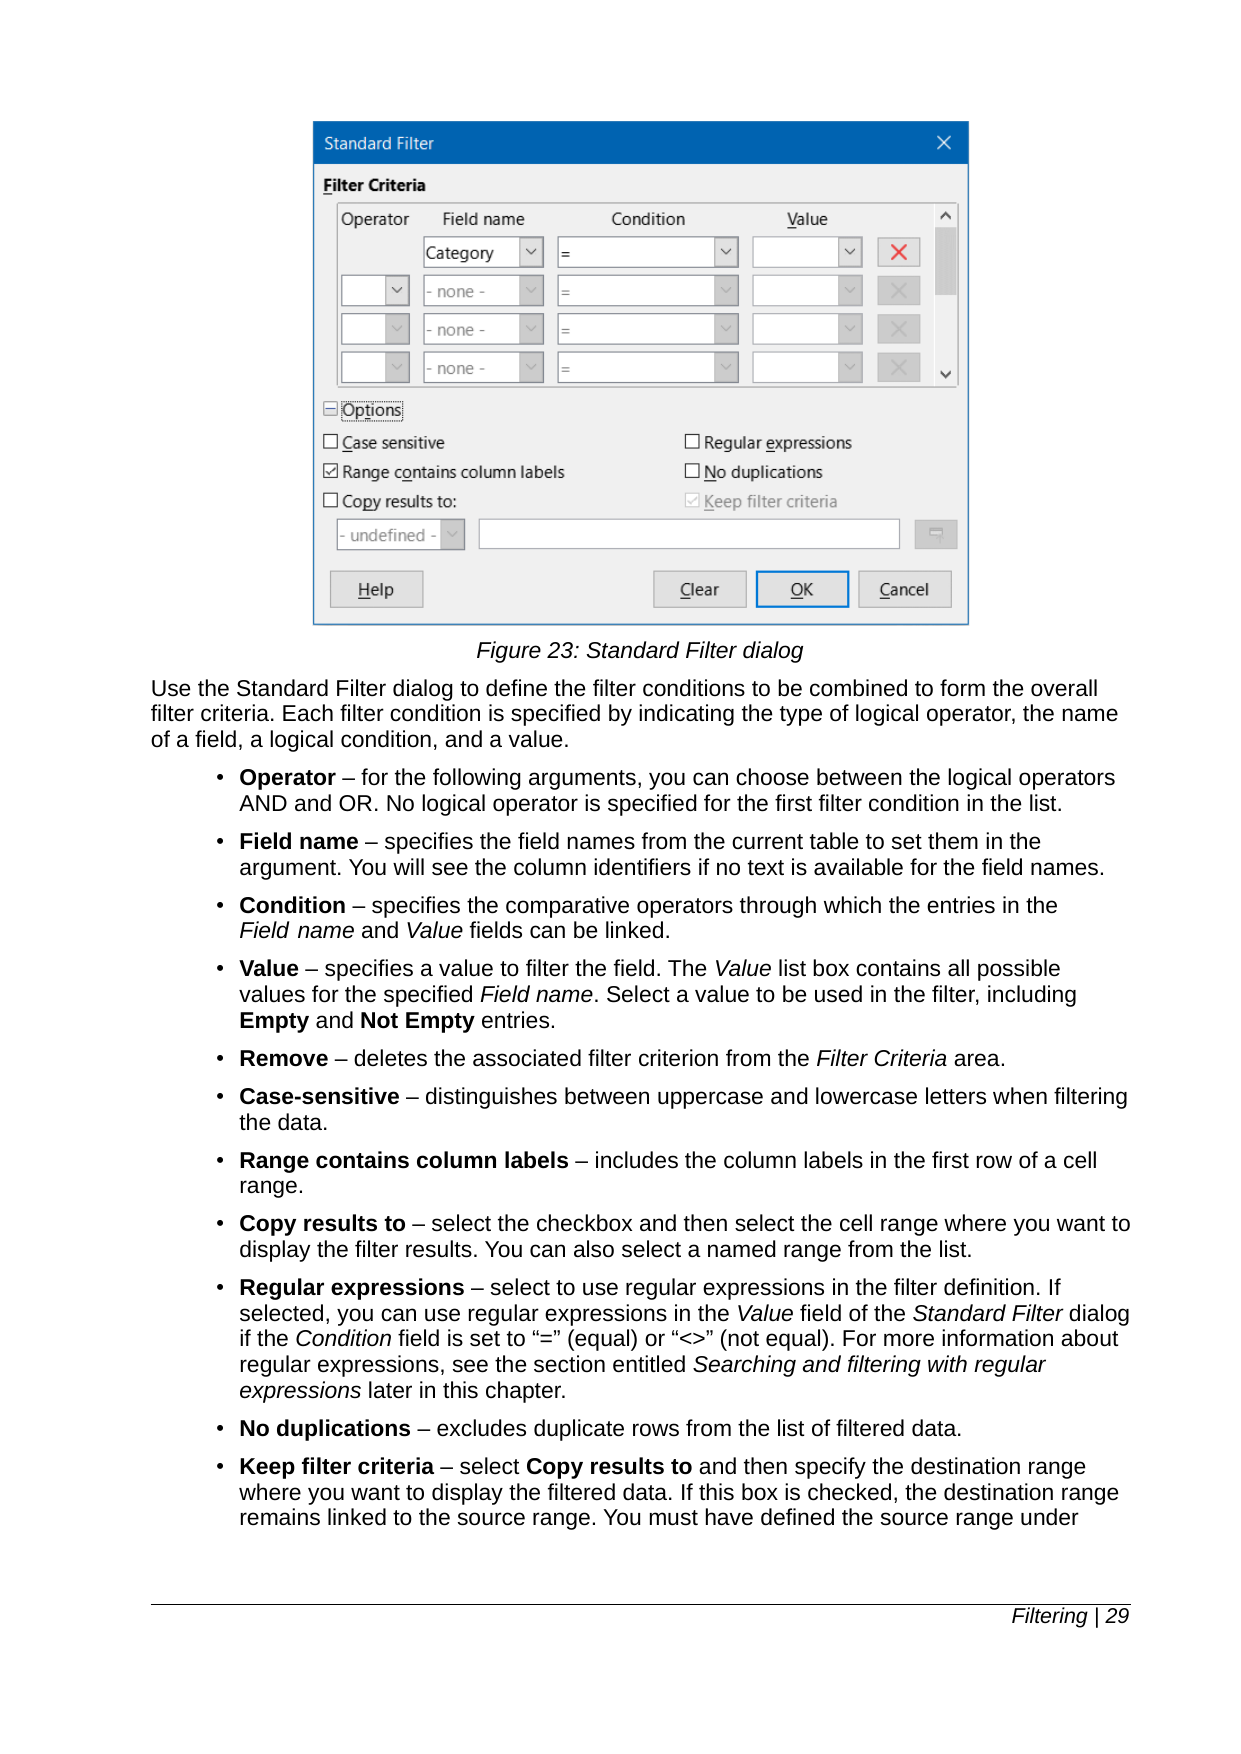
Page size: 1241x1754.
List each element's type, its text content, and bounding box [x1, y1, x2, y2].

list Field name – specifies the field names from the current table to set them in the argument. You will see the column identifiers if no text is available for the field names. [224, 829, 1131, 880]
picture [312, 121, 970, 626]
list Use the Standard Filter dialog to define the filter conditions to be combined to form the overall filter criteria. Each filter condition is specified by indicating the type of logical operator, the name of a field, a logical condition, and a value. [151, 676, 1131, 752]
list Regular expressions – select to use regular expressions in the filter definition. If selected, you can use regular expressions in the Value field of the Standard Filter dialog if the Condition field is set to “=” (equal) or “<>” (not equal). For more information about regular expressions, see the section entitled Searching and filtering with regular expressions later in this chapter. [224, 1275, 1131, 1403]
list Operator – for the following arguments, you can choose between the logical operators AND and OR. No logical operator is specified for the first filter condition in the list. [224, 765, 1131, 816]
list No duplications – excludes duplicate rows from the list of filtered data. [224, 1416, 1131, 1441]
list Condition – specifies the comparative operators through which the entries in the Field name and Value fields can be linked. [224, 892, 1131, 944]
list Remove – deletes the associated filter criterion from the Filter Criteria area. [224, 1046, 1131, 1071]
list Value – specifies a value to filter the field. The Value list box contains all possible values for the specified Field name. Select a value to be used in the filter, including Empty and Not Empty entries. [224, 956, 1131, 1033]
list Keep filter criteria – select Copy results to and then specify the destination range where you want to display the filtered data. If this box is checked, the destination range remains linked to the source range. You must have defined the source range under [224, 1454, 1131, 1531]
list Case-sensitive – distinguishes between uppercase and lowercase letters when filtering the data. [224, 1084, 1131, 1135]
list Range contains column labels – includes the column labels in the first row of a cell range. [224, 1147, 1131, 1199]
list Copy results to – select the checkbox and then select the cell range where you want to display the filter results. You can also select a named range from the list. [224, 1211, 1131, 1262]
text Figure 23: Standard Filter dialog [312, 637, 969, 663]
